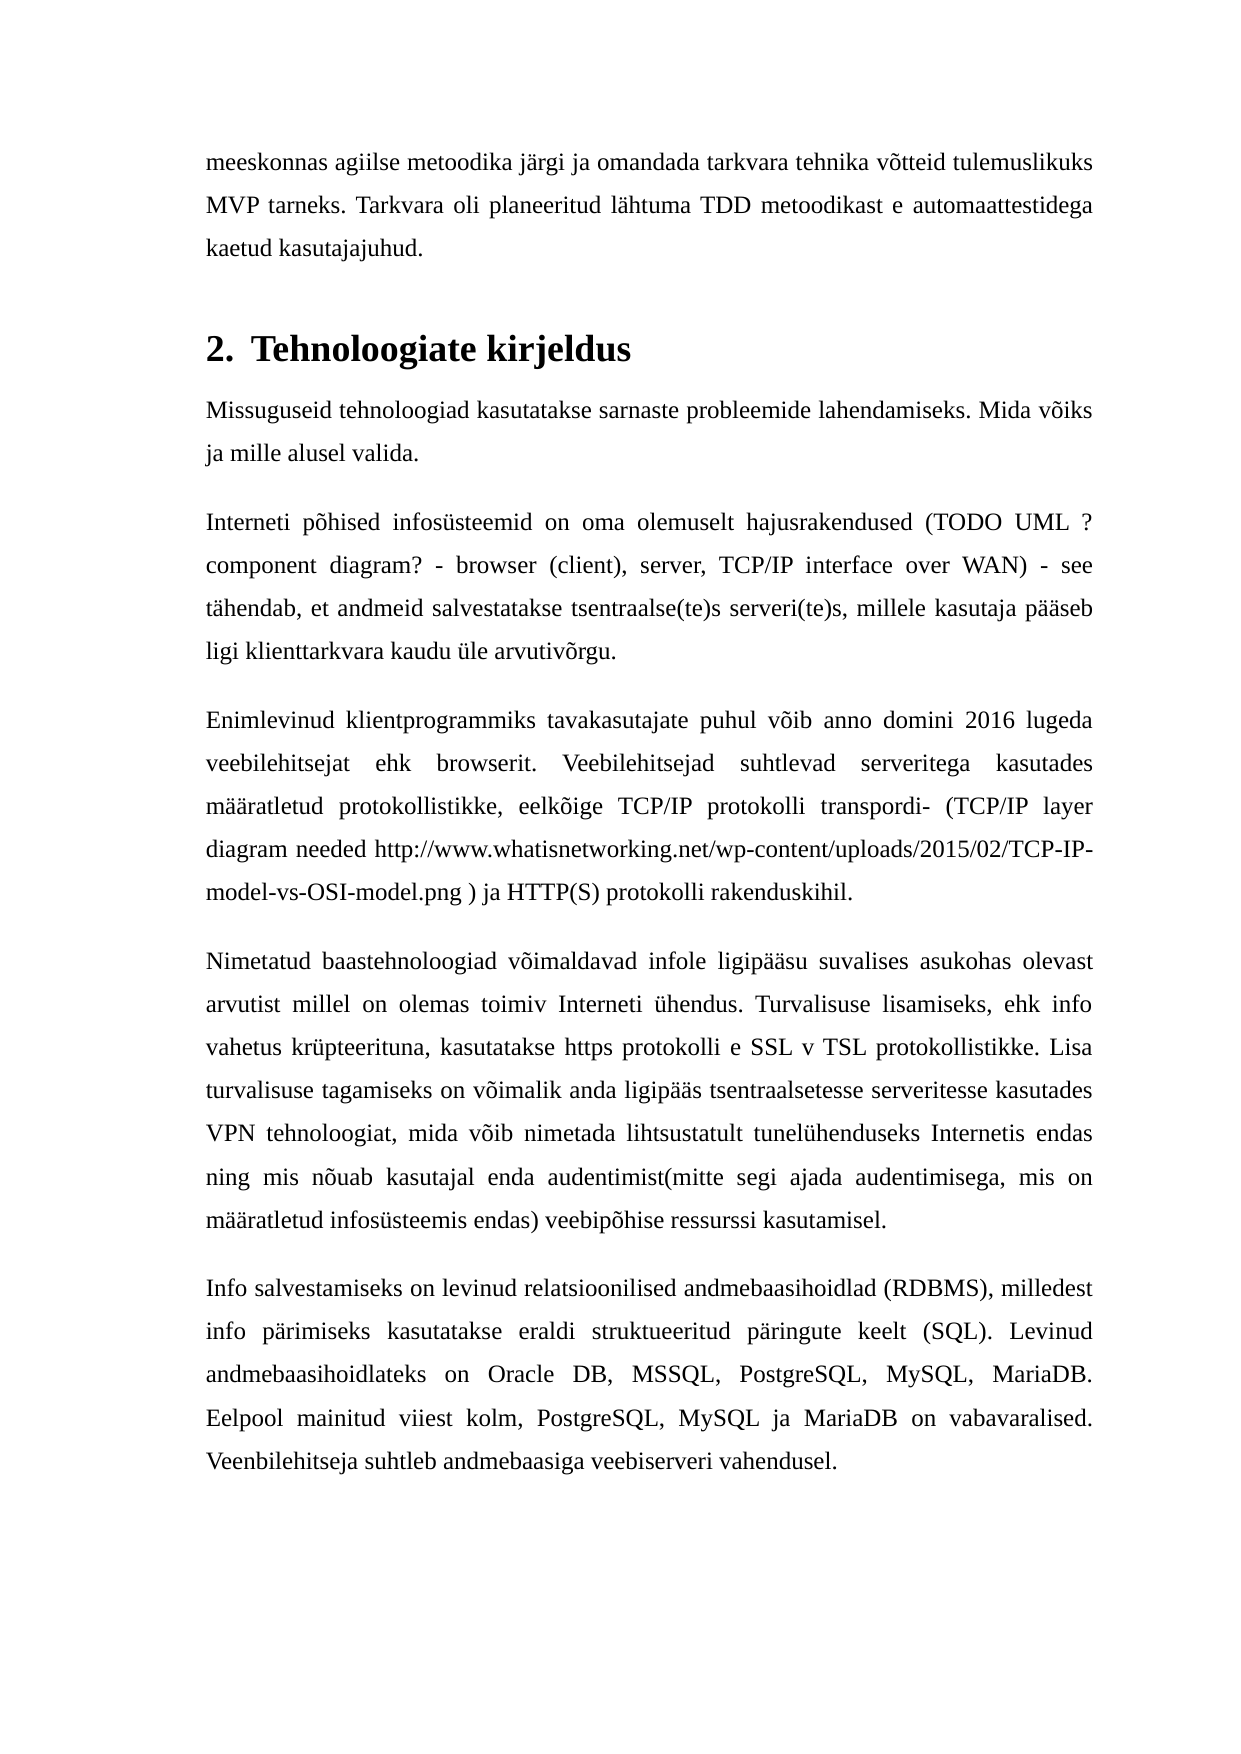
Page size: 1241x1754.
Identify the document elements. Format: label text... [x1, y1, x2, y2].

text Interneti põhised infosüsteemid on oma olemuselt hajusrakendused (TODO UML ?component diagram? - browser (client), server, TCP/IP interface over WAN) - see tähendab, et andmeid salvestatakse tsentraalse(te)s serveri(te)s, millele kasutaja pääseb ligi klienttarkvara kaudu üle arvutivõrgu. [206, 507, 1093, 665]
text meeskonnas agiilse metoodika järgi ja omandada tarkvara tehnika võtteid tulemuslikuks MVP tarneks. Tarkvara oli planeeritud lähtuma TDD metoodikast e automaattestidega kaetud kasutajajuhud. [206, 147, 1093, 262]
text Info salvestamiseks on levinud relatsioonilised andmebaasihoidlad (RDBMS), milledest info pärimiseks kasutatakse eraldi struktueeritud päringute keelt (SQL). Levinud andmebaasihoidlateks on Oracle DB, MSSQL, PostgreSQL, MySQL, MariaDB. Eelpool mainitud viiest kolm, PostgreSQL, MySQL ja MariaDB on vabavaralised. Veenbilehitseja suhtleb andmebaasiga veebiserveri vahendusel. [206, 1273, 1093, 1474]
text Nimetatud baastehnoloogiad võimaldavad infole ligipääsu suvalises asukohas olevast arvutist millel on olemas toimiv Interneti ühendus. Turvalisuse lisamiseks, ehk info vahetus krüpteerituna, kasutatakse https protokolli e SSL v TSL protokollistikke. Lisa turvalisuse tagamiseks on võimalik anda ligipääs tsentraalsetesse serveritesse kasutades VPN tehnoloogiat, mida võib nimetada lihtsustatult tunelühenduseks Internetis endas ning mis nõuab kasutajal enda audentimist(mitte segi ajada audentimisega, mis on määratletud infosüsteemis endas) veebipõhise ressurssi kasutamisel. [206, 946, 1093, 1233]
text Missuguseid tehnoloogiad kasutatakse sarnaste probleemide lahendamiseks. Mida võiks ja mille alusel valida. [206, 395, 1093, 467]
subtitle Tehnoloogiate kirjeldus [206, 326, 1093, 369]
text Enimlevinud klientprogrammiks tavakasutajate puhul võib anno domini 2016 lugeda veebilehitsejat ehk browserit. Veebilehitsejad suhtlevad serveritega kasutades määratletud protokollistikke, eelkõige TCP/IP protokolli transpordi- (TCP/IP layer diagram needed http://www.whatisnetworking.net/wp-content/uploads/2015/02/TCP-IP-model-vs-OSI-model.png ) ja HTTP(S) protokolli rakenduskihil. [206, 705, 1093, 906]
